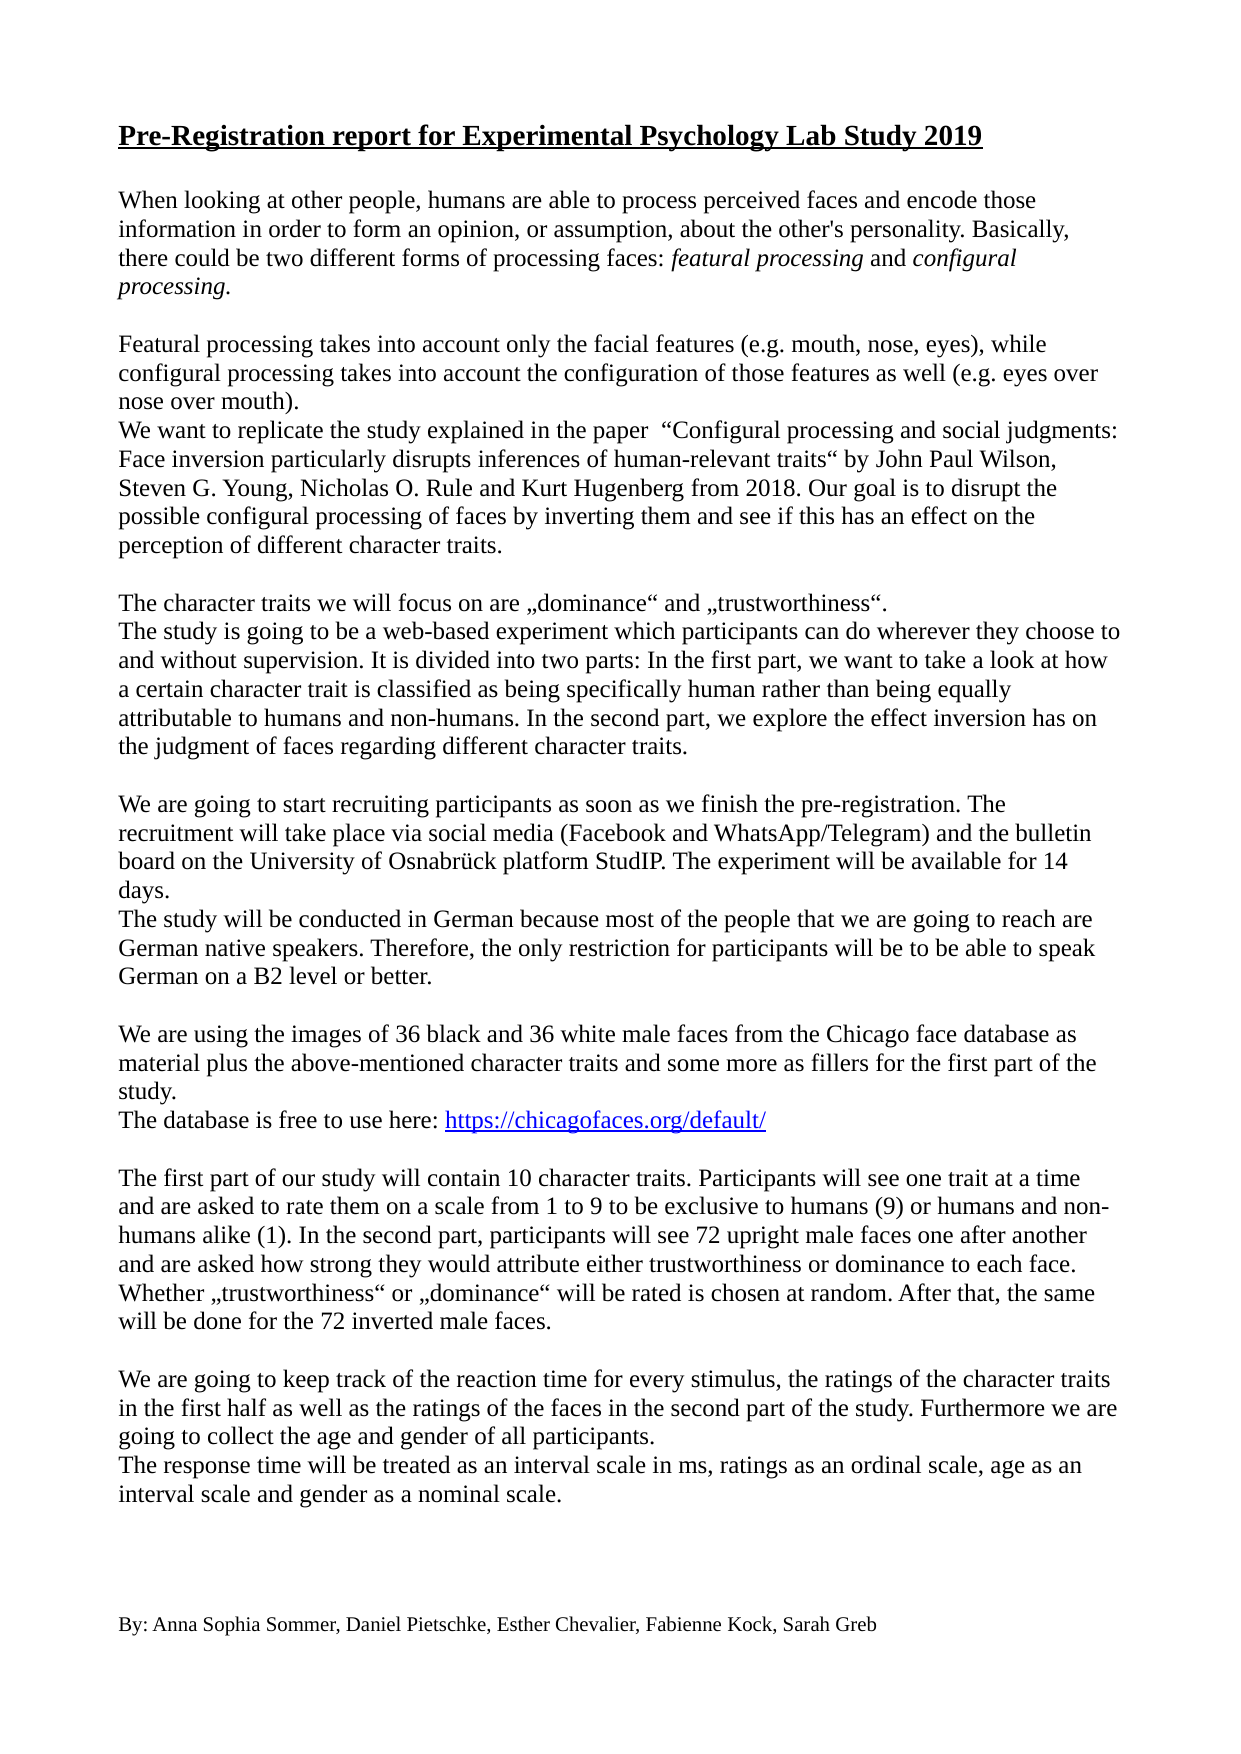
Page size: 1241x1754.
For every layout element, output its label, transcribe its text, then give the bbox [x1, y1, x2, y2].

text When looking at other people, humans are able to process perceived faces and encode those information in order to form an opinion, or assumption, about the other's personality. Basically, there could be two different forms of processing faces: featural processing and configural processing. [118, 185, 1122, 300]
text The study will be conducted in German because most of the people that we are going to reach are German native speakers. Therefore, the only restriction for participants will be to be able to speak German on a B2 level or better. [118, 904, 1122, 990]
text We are using the images of 36 black and 36 white male faces from the Chicago face database as material plus the above-mentioned character traits and some more as fillers for the first part of the study. [118, 1019, 1122, 1105]
text The study is going to be a web-based experiment which participants can do wherever they choose to and without supervision. It is divided into two parts: In the first part, we want to take a look at how a certain character trait is classified as being specifically human rather than being equally attributable to humans and non-humans. In the second part, we explore the effect inversion has on the judgment of faces regarding different character traits. [118, 616, 1122, 760]
text We are going to start recruiting participants as soon as we finish the pre-registration. The recruitment will take place via social media (Facebook and WhatsApp/Telegram) and the bulletin board on the University of Osnabrück platform StudIP. The experiment will be available for 14 days. [118, 789, 1122, 904]
text The response time will be treated as an interval scale in ms, ratings as an ordinal scale, age as an interval scale and gender as a nominal scale. [118, 1450, 1122, 1508]
text The character traits we will focus on are „dominance“ and „trustworthiness“. [118, 588, 1122, 616]
text We want to replicate the study explained in the paper “Configural processing and social judgments: Face inversion particularly disrupts inferences of human-relevant traits“ by John Paul Wilson, Steven G. Young, Nicholas O. Rule and Kurt Hugenberg from 2018. Our goal is to disrupt the possible configural processing of faces by inverting them and see if this has an effect on the perception of different character traits. [118, 415, 1122, 559]
text The database is free to use here: https://chicagofaces.org/default/ [118, 1105, 1122, 1134]
text Featural processing takes into account only the facial features (e.g. mouth, nose, eyes), while configural processing takes into account the configuration of those features as well (e.g. eyes over nose over mouth). [118, 329, 1122, 415]
text We are going to keep track of the reaction time for every stimulus, the ratings of the character traits in the first half as well as the ratings of the faces in the second part of the study. Furthermore we are going to collect the age and gender of all participants. [118, 1364, 1122, 1450]
text Pre-Registration report for Experimental Psychology Lab Study 2019 [118, 118, 1122, 152]
text The first part of our study will contain 10 character traits. Participants will see one trait at a time and are asked to rate them on a scale from 1 to 9 to be exclusive to humans (9) or humans and non-humans alike (1). In the second part, participants will see 72 upright male faces one after another and are asked how strong they would attribute either trustworthiness or dominance to each face. Whether „trustworthiness“ or „dominance“ will be rated is chosen at random. After that, the same will be done for the 72 inverted male faces. [118, 1163, 1122, 1335]
